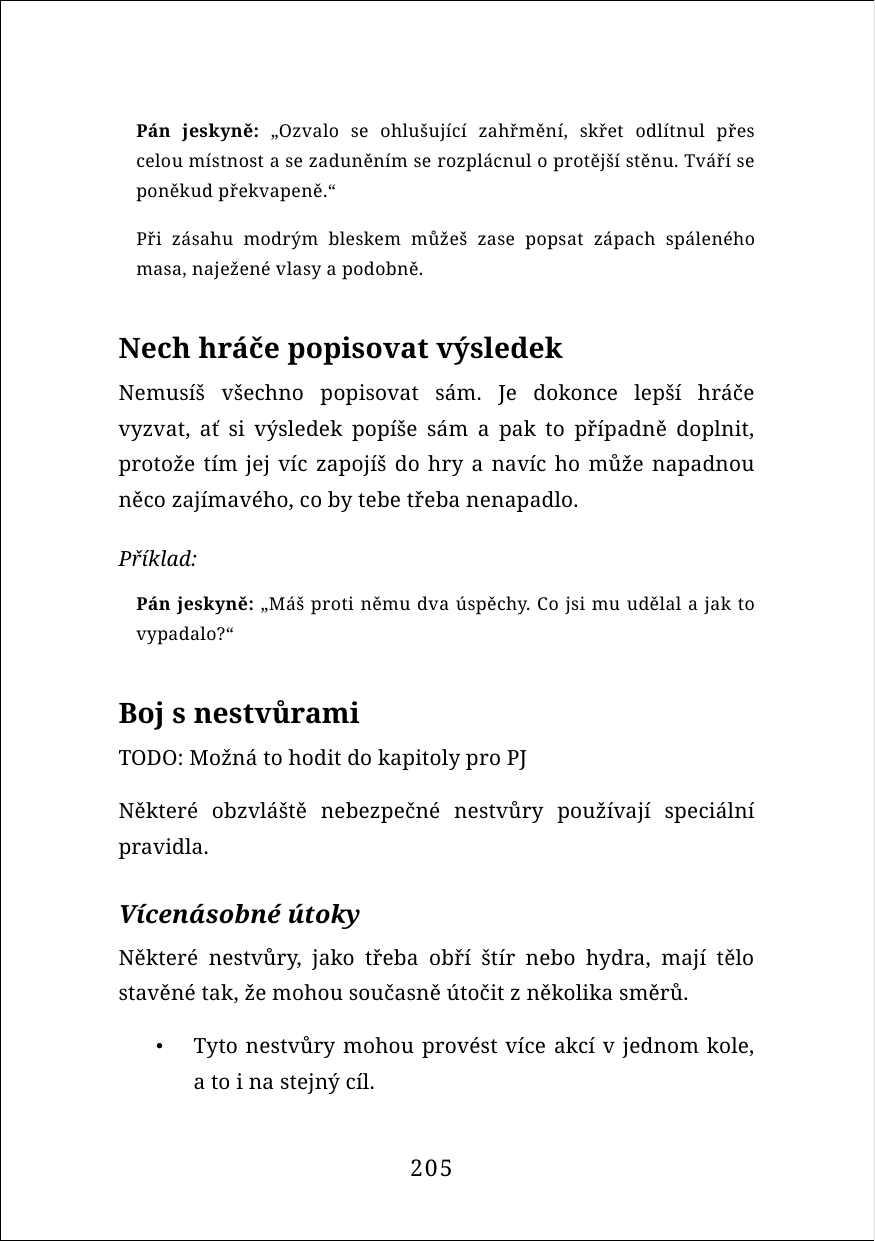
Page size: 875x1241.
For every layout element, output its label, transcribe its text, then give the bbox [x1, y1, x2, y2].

text TODO: Možná to hodit do kapitoly pro PJ [118, 743, 756, 772]
subtitle Vícenásobné útoky [118, 897, 756, 931]
text Některé nestvůry, jako třeba obří štír nebo hydra, mají tělo stavěné tak, že mohou současně útočit z několika směrů. [118, 943, 756, 1007]
text Příklad: [118, 544, 756, 573]
subtitle Boj s nestvůrami [118, 693, 756, 732]
text Při zásahu modrým bleskem můžeš zase popsat zápach spáleného masa, naježené vlasy a podobně. [136, 227, 756, 281]
text Pán jeskyně: „Ozvalo se ohlušující zahřmění, skřet odlítnul přes celou místnost a se zaduněním se rozplácnul o protější stěnu. Tváří se poněkud překvapeně.“ [136, 118, 756, 203]
text Nemusíš všechno popisovat sám. Je dokonce lepší hráče vyzvat, ať si výsledek popíše sám a pak to případně doplnit, protože tím jej víc zapojíš do hry a navíc ho může napadnou něco zajímavého, co by tebe třeba nenapadlo. [118, 378, 756, 513]
list Tyto nestvůry mohou provést více akcí v jednom kole, a to i na stejný cíl. [156, 1032, 756, 1096]
text Pán jeskyně: „Máš proti němu dva úspěchy. Co jsi mu udělal a jak to vypadalo?“ [136, 591, 756, 646]
text Některé obzvláště nebezpečné nestvůry používají speciální pravidla. [118, 797, 756, 861]
subtitle Nech hráče popisovat výsledek [118, 328, 756, 367]
